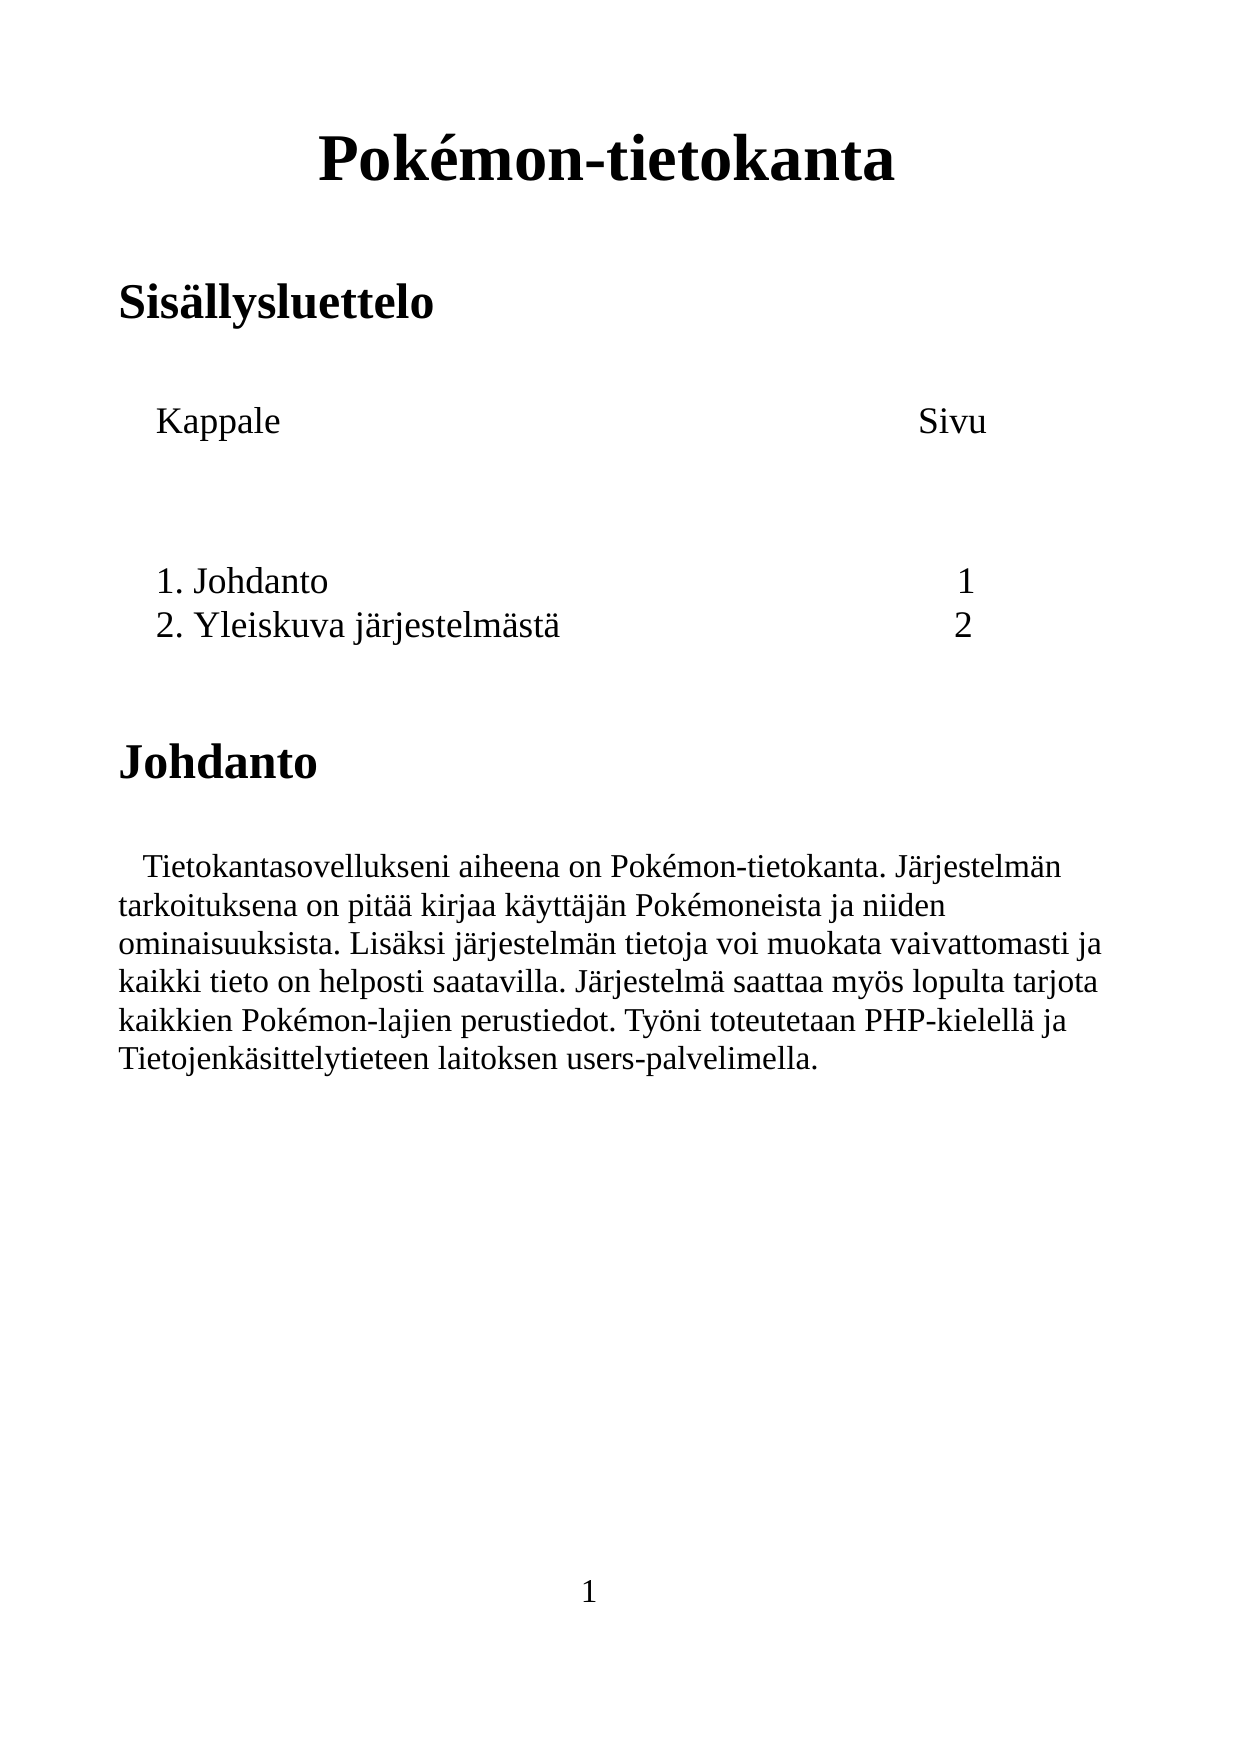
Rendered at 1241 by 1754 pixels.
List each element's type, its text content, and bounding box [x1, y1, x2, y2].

text Johdanto [118, 731, 1122, 789]
text Sisällysluettelo [118, 271, 1122, 329]
text Pokémon-tietokanta [118, 118, 1122, 195]
list Johdanto 1 [156, 559, 1122, 602]
text 1 [118, 1556, 1122, 1613]
text Kappale Sivu [118, 386, 1122, 444]
text Tietokantasovellukseni aiheena on Pokémon-tietokanta. Järjestelmän tarkoituksena on pitää kirjaa käyttäjän Pokémoneista ja niiden ominaisuuksista. Lisäksi järjestelmän tietoja voi muokata vaivattomasti ja kaikki tieto on helposti saatavilla. Järjestelmä saattaa myös lopulta tarjota kaikkien Pokémon-lajien perustiedot. Työni toteutetaan PHP-kielellä ja Tietojenkäsittelytieteen laitoksen users-palvelimella. [118, 846, 1122, 1076]
list Yleiskuva järjestelmästä 2 [156, 602, 1122, 645]
